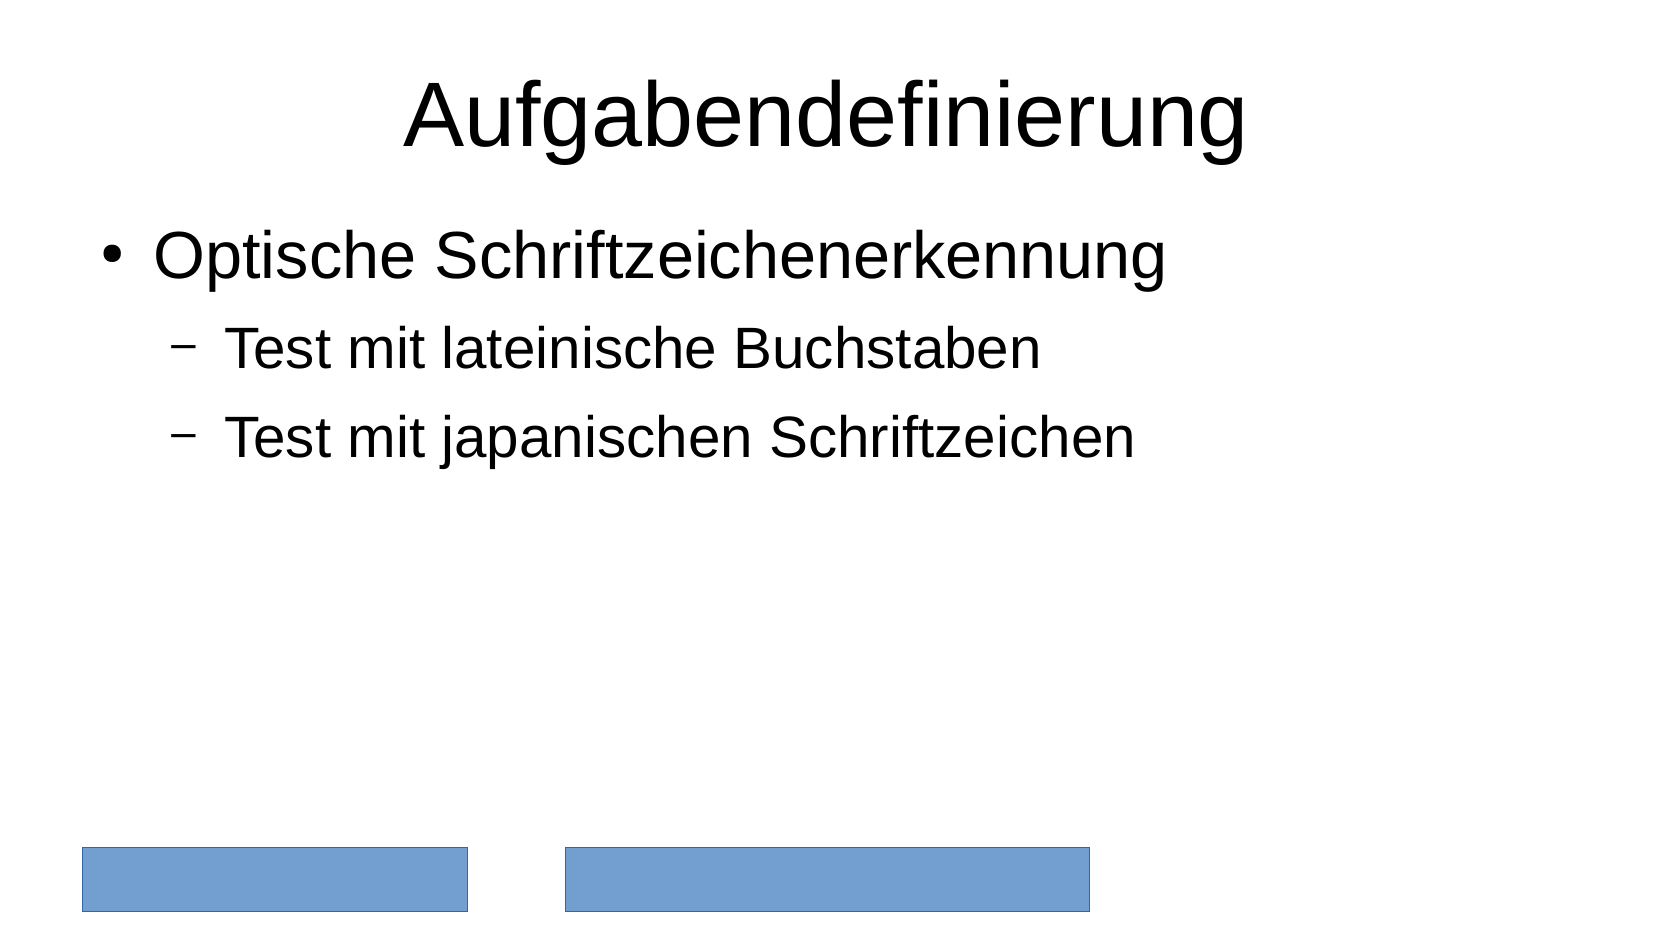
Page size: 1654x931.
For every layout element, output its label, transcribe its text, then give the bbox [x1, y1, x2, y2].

list Optische Schriftzeichenerkennung Test mit lateinische Buchstaben Test mit japanischen Schriftzeichen [82, 217, 1571, 758]
title Aufgabendefinierung [82, 37, 1571, 193]
